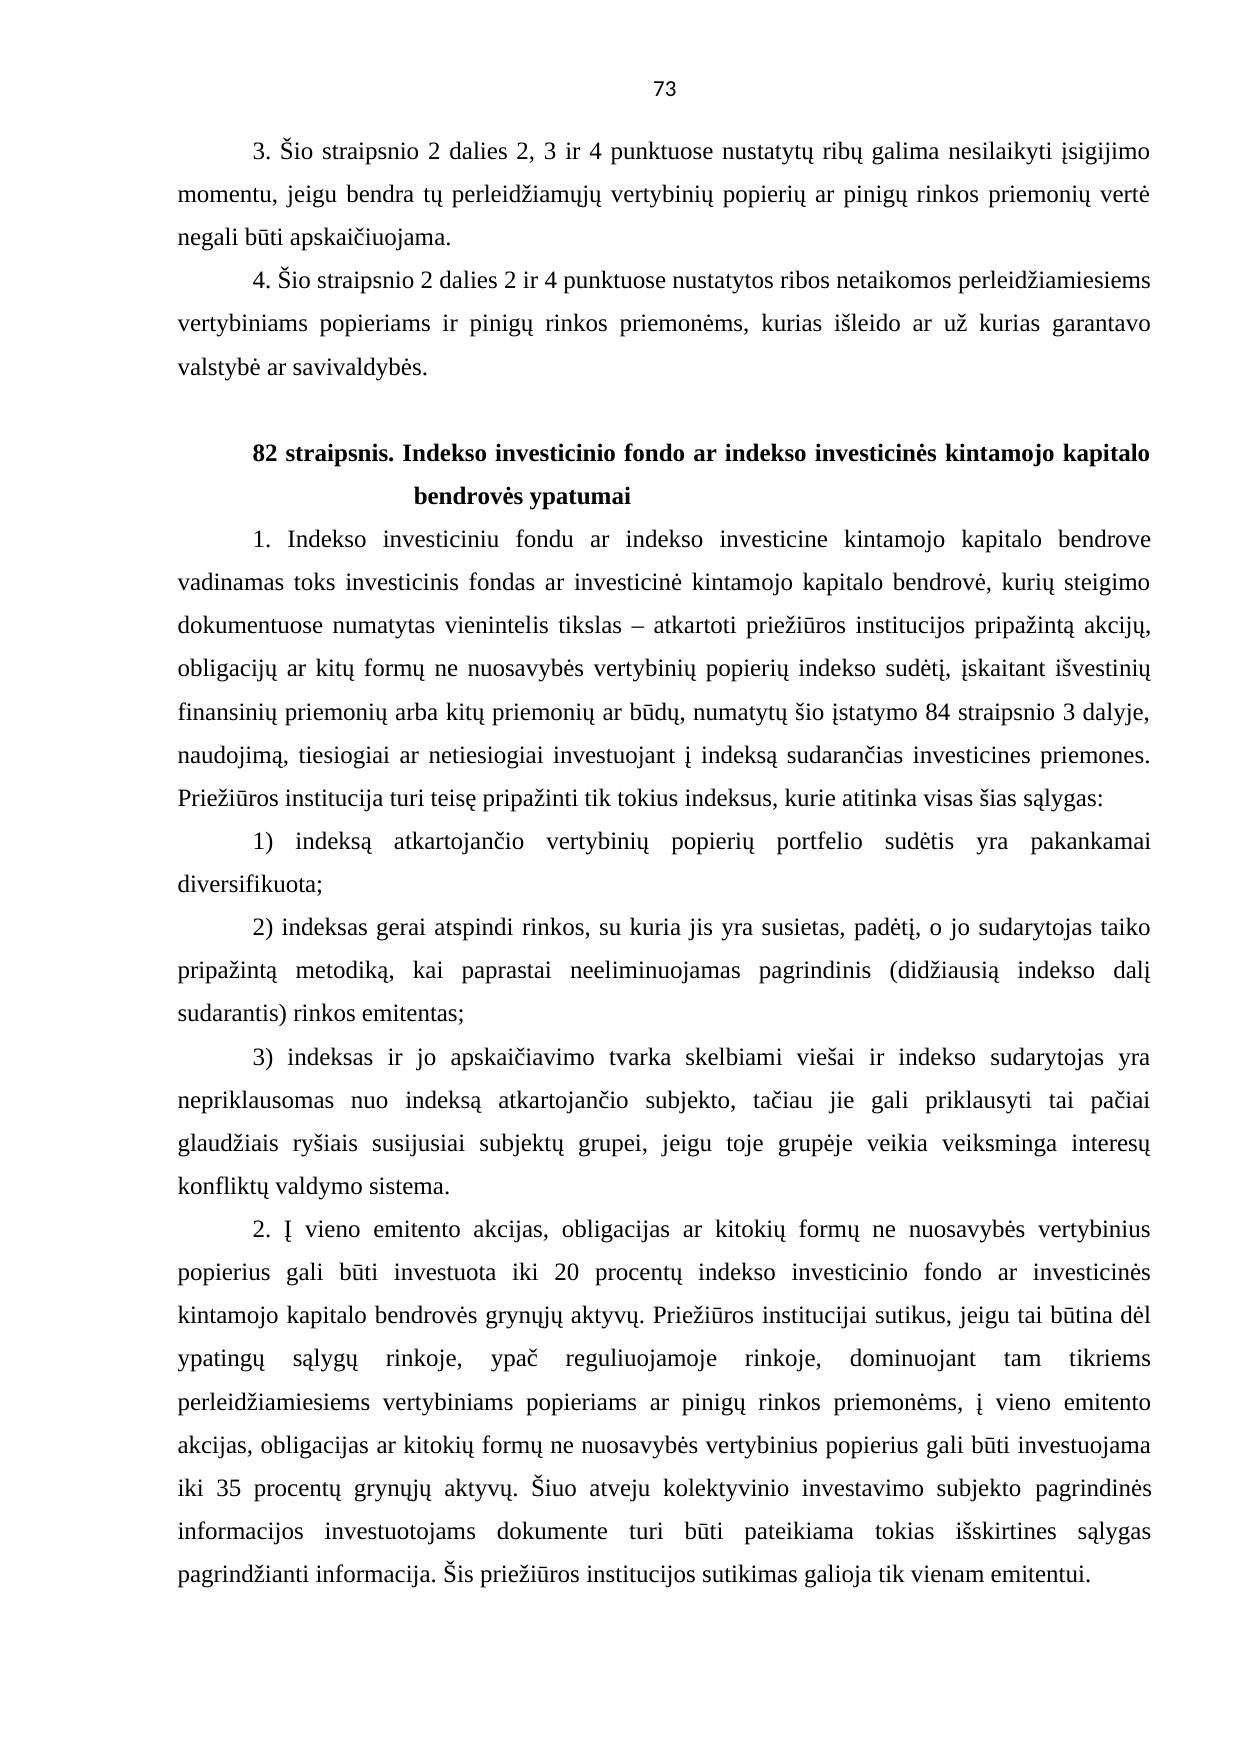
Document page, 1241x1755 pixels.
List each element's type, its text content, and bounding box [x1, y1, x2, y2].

text 3. Šio straipsnio 2 dalies 2, 3 ir 4 punktuose nustatytų ribų galima nesilaikyti įsigijimo momentu, jeigu bendra tų perleidžiamųjų vertybinių popierių ar pinigų rinkos priemonių vertė negali būti apskaičiuojama. [177, 136, 1152, 251]
text 1) indeksą atkartojančio vertybinių popierių portfelio sudėtis yra pakankamai diversifikuota; [177, 826, 1152, 898]
text 4. Šio straipsnio 2 dalies 2 ir 4 punktuose nustatytos ribos netaikomos perleidžiamiesiems vertybiniams popieriams ir pinigų rinkos priemonėms, kurias išleido ar už kurias garantavo valstybė ar savivaldybės. [177, 265, 1152, 380]
text 2. Į vieno emitento akcijas, obligacijas ar kitokių formų ne nuosavybės vertybinius popierius gali būti investuota iki 20 procentų indekso investicinio fondo ar investicinės kintamojo kapitalo bendrovės grynųjų aktyvų. Priežiūros institucijai sutikus, jeigu tai būtina dėl ypatingų sąlygų rinkoje, ypač reguliuojamoje rinkoje, dominuojant tam tikriems perleidžiamiesiems vertybiniams popieriams ar pinigų rinkos priemonėms, į vieno emitento akcijas, obligacijas ar kitokių formų ne nuosavybės vertybinius popierius gali būti investuojama iki 35 procentų grynųjų aktyvų. Šiuo atveju kolektyvinio investavimo subjekto pagrindinės informacijos investuotojams dokumente turi būti pateikiama tokias išskirtines sąlygas pagrindžianti informacija. Šis priežiūros institucijos sutikimas galioja tik vienam emitentui. [177, 1214, 1152, 1588]
text 1. Indekso investiciniu fondu ar indekso investicine kintamojo kapitalo bendrove vadinamas toks investicinis fondas ar investicinė kintamojo kapitalo bendrovė, kurių steigimo dokumentuose numatytas vienintelis tikslas – atkartoti priežiūros institucijos pripažintą akcijų, obligacijų ar kitų formų ne nuosavybės vertybinių popierių indekso sudėtį, įskaitant išvestinių finansinių priemonių arba kitų priemonių ar būdų, numatytų šio įstatymo 84 straipsnio 3 dalyje, naudojimą, tiesiogiai ar netiesiogiai investuojant į indeksą sudarančias investicines priemones. Priežiūros institucija turi teisę pripažinti tik tokius indeksus, kurie atitinka visas šias sąlygas: [177, 524, 1152, 812]
text 82 straipsnis. Indekso investicinio fondo ar indekso investicinės kintamojo kapitalo bendrovės ypatumai [252, 438, 1152, 510]
text 3) indeksas ir jo apskaičiavimo tvarka skelbiami viešai ir indekso sudarytojas yra nepriklausomas nuo indeksą atkartojančio subjekto, tačiau jie gali priklausyti tai pačiai glaudžiais ryšiais susijusiai subjektų grupei, jeigu toje grupėje veikia veiksminga interesų konfliktų valdymo sistema. [177, 1042, 1152, 1200]
text 2) indeksas gerai atspindi rinkos, su kuria jis yra susietas, padėtį, o jo sudarytojas taiko pripažintą metodiką, kai paprastai neeliminuojamas pagrindinis (didžiausią indekso dalį sudarantis) rinkos emitentas; [177, 912, 1152, 1027]
